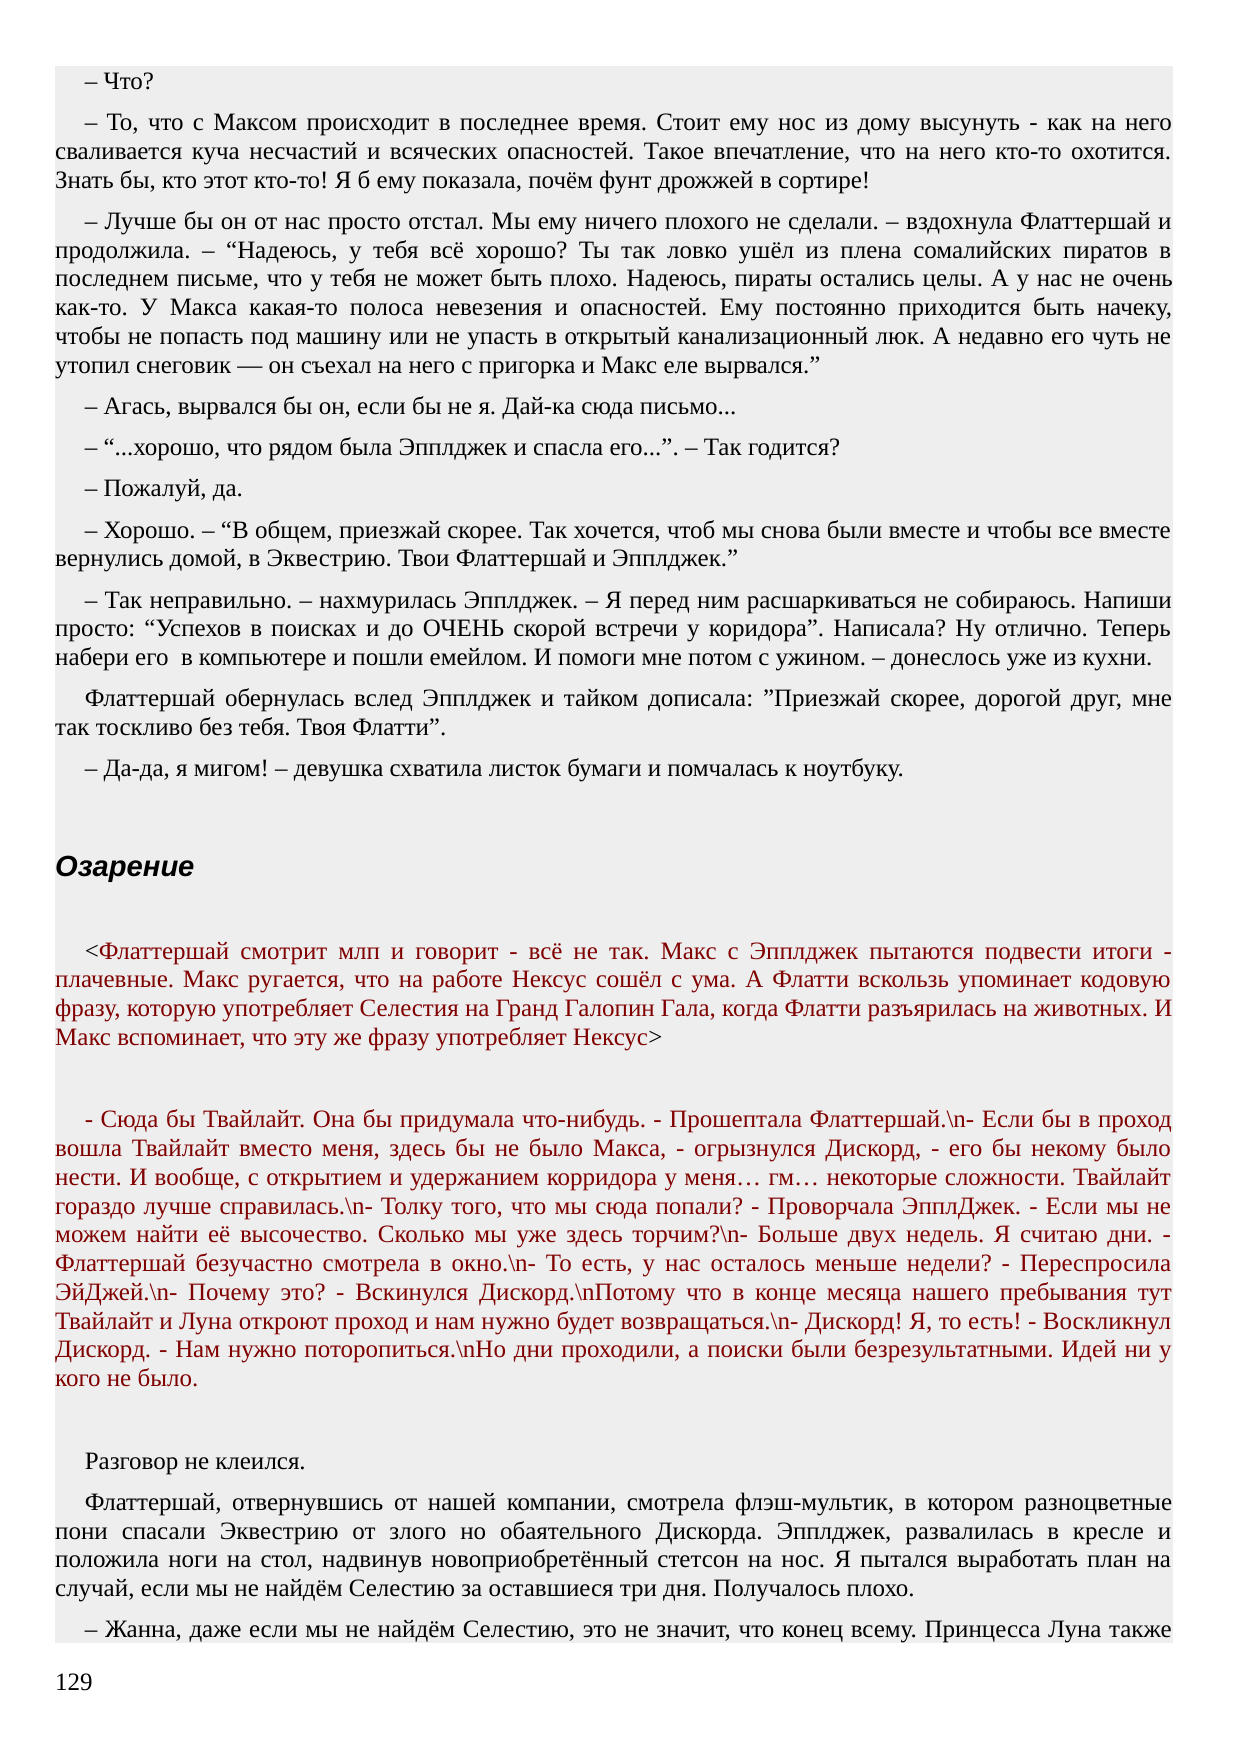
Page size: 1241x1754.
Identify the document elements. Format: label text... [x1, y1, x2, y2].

text – Так неправильно. – нахмурилась Эпплджек. – Я перед ним расшаркиваться не собираюсь. Напиши просто: “Успехов в поисках и до ОЧЕНЬ скорой встречи у коридора”. Написала? Ну отлично. Теперь набери его в компьютере и пошли емейлом. И помоги мне потом с ужином. – донеслось уже из кухни. [55, 585, 1173, 671]
text Разговор не клеился. [55, 1446, 1173, 1474]
subtitle Озарение [55, 848, 1173, 882]
text - Сюда бы Твайлайт. Она бы придумала что-нибудь. - Прошептала Флаттершай.\n- Если бы в проход вошла Твайлайт вместо меня, здесь бы не было Макса, - огрызнулся Дискорд, - его бы некому было нести. И вообще, с открытием и удержанием корридора у меня… гм… некоторые сложности. Твайлайт гораздо лучше справилась.\n- Толку того, что мы сюда попали? - Проворчала ЭпплДжек. - Если мы не можем найти её высочество. Сколько мы уже здесь торчим?\n- Больше двух недель. Я считаю дни. - Флаттершай безучастно смотрела в окно.\n- То есть, у нас осталось меньше недели? - Переспросила ЭйДжей.\n- Почему это? - Вскинулся Дискорд.\nПотому что в конце месяца нашего пребывания тут Твайлайт и Луна откроют проход и нам нужно будет возвращаться.\n- Дискорд! Я, то есть! - Воскликнул Дискорд. - Нам нужно поторопиться.\nНо дни проходили, а поиски были безрезультатными. Идей ни у кого не было. [55, 1104, 1173, 1392]
text – Пожалуй, да. [55, 473, 1173, 502]
text – Жанна, даже если мы не найдём Селестию, это не значит, что конец всему. Принцесса Луна также [55, 1614, 1173, 1643]
text – Агась, вырвался бы он, если бы не я. Дай-ка сюда письмо... [55, 391, 1173, 420]
text – Что? [55, 66, 1173, 95]
text – Лучше бы он от нас просто отстал. Мы ему ничего плохого не сделали. – вздохнула Флаттершай и продолжила. – “Надеюсь, у тебя всё хорошо? Ты так ловко ушёл из плена сомалийских пиратов в последнем письме, что у тебя не может быть плохо. Надеюсь, пираты остались целы. А у нас не очень как-то. У Макса какая-то полоса невезения и опасностей. Ему постоянно приходится быть начеку, чтобы не попасть под машину или не упасть в открытый канализационный люк. А недавно его чуть не утопил снеговик — он съехал на него с пригорка и Макс еле вырвался.” [55, 206, 1173, 378]
text – То, что с Максом происходит в последнее время. Стоит ему нос из дому высунуть - как на него сваливается куча несчастий и всяческих опасностей. Такое впечатление, что на него кто-то охотится. Знать бы, кто этот кто-то! Я б ему показала, почём фунт дрожжей в сортире! [55, 107, 1173, 193]
text <Флаттершай смотрит млп и говорит - всё не так. Макс с Эпплджек пытаются подвести итоги - плачевные. Макс ругается, что на работе Нексус сошёл с ума. А Флатти вскользь упоминает кодовую фразу, которую употребляет Селестия на Гранд Галопин Гала, когда Флатти разъярилась на животных. И Макс вспоминает, что эту же фразу употребляет Нексус> [55, 936, 1173, 1051]
text Флаттершай обернулась вслед Эпплджек и тайком дописала: ”Приезжай скорее, дорогой друг, мне так тоскливо без тебя. Твоя Флатти”. [55, 683, 1173, 741]
text – “...хорошо, что рядом была Эпплджек и спасла его...”. – Так годится? [55, 432, 1173, 461]
text Флаттершай, отвернувшись от нашей компании, смотрела флэш-мультик, в котором разноцветные пони спасали Эквестрию от злого но обаятельного Дискорда. Эпплджек, развалилась в кресле и положила ноги на стол, надвинув новоприобретённый стетсон на нос. Я пытался выработать план на случай, если мы не найдём Селестию за оставшиеся три дня. Получалось плохо. [55, 1487, 1173, 1602]
text – Да-да, я мигом! – девушка схватила листок бумаги и помчалась к ноутбуку. [55, 753, 1173, 782]
text – Хорошо. – “В общем, приезжай скорее. Так хочется, чтоб мы снова были вместе и чтобы все вместе вернулись домой, в Эквестрию. Твои Флаттершай и Эпплджек.” [55, 515, 1173, 572]
